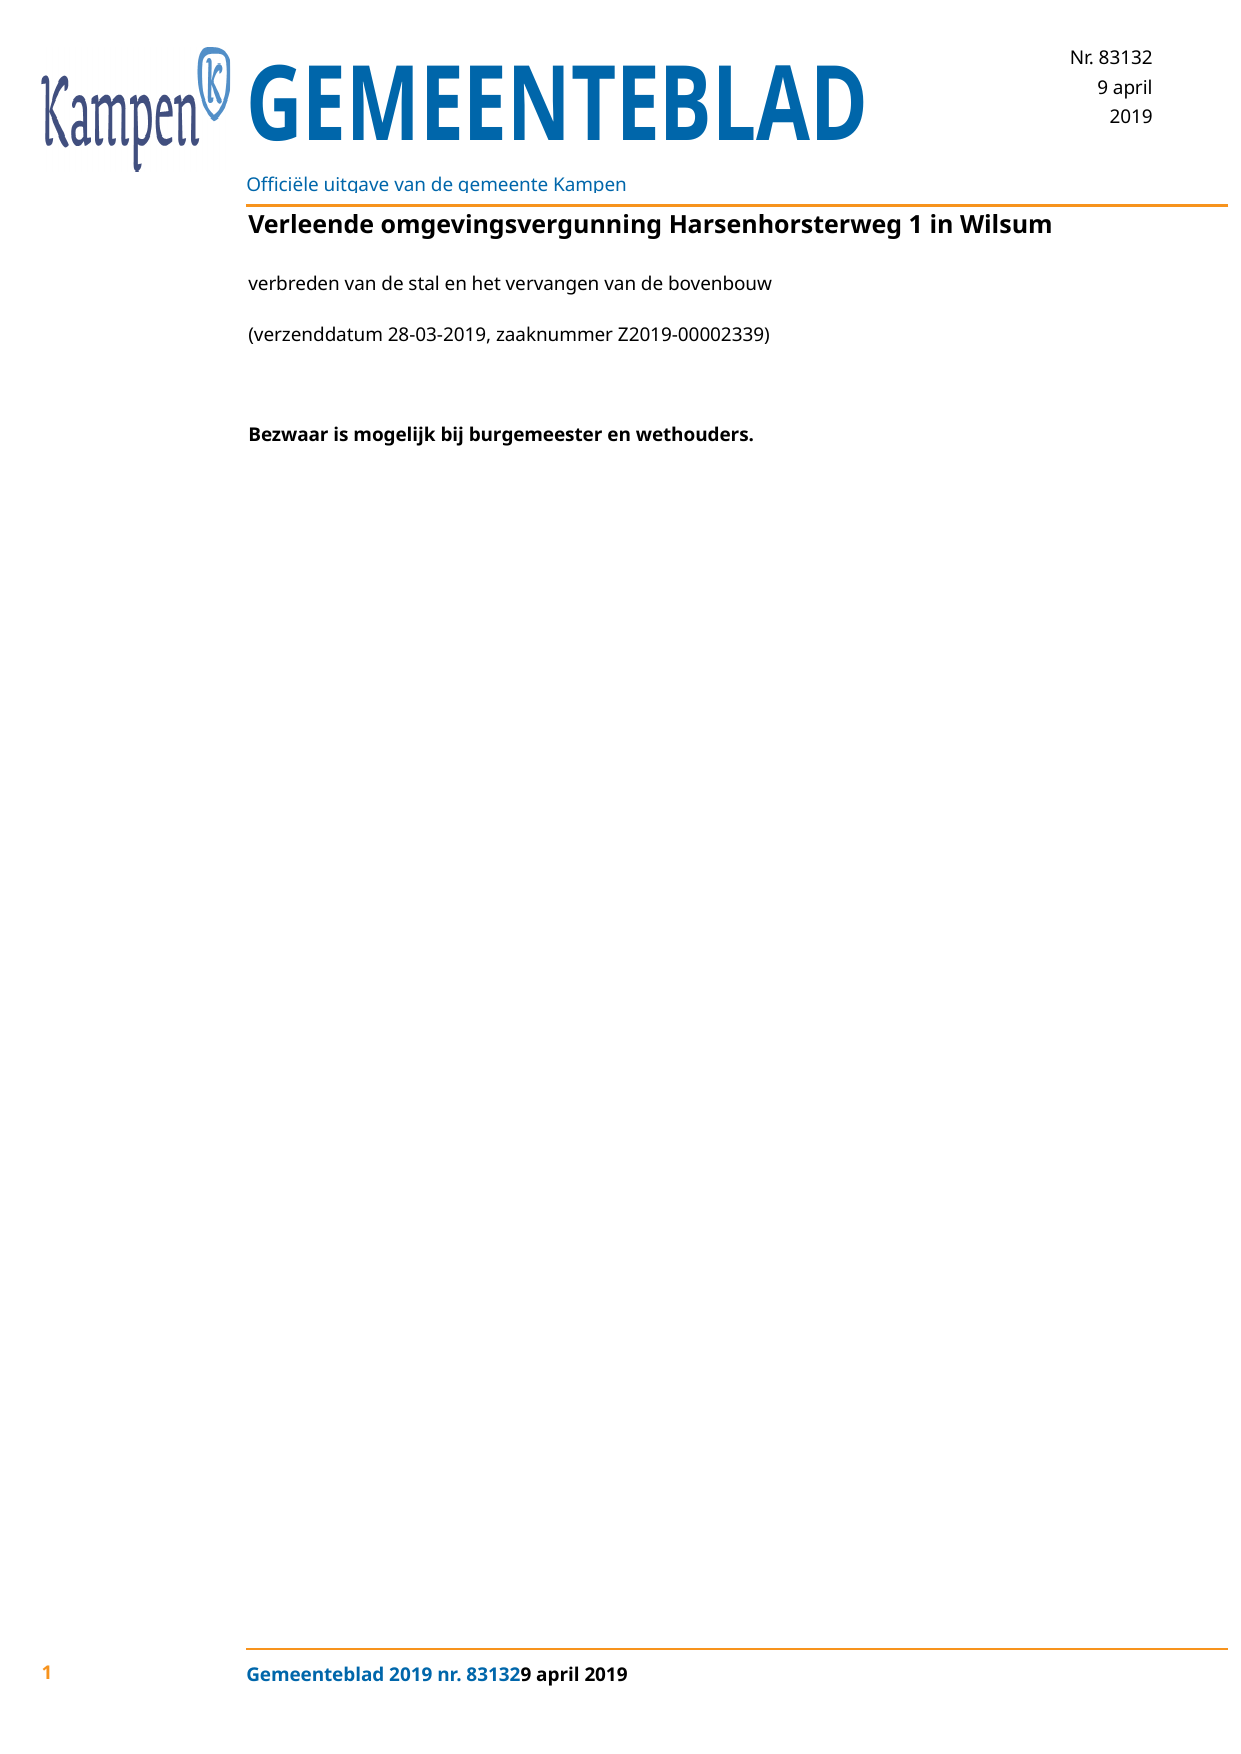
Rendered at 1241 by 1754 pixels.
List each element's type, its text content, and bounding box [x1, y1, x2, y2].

text Verleende omgevingsvergunning Harsenhorsterweg 1 in Wilsum [248, 207, 1152, 241]
text verbreden van de stal en het vervangen van de bovenbouw [248, 270, 1152, 296]
text (verzenddatum 28-03-2019, zaaknummer Z2019-00002339) [248, 321, 1152, 346]
text Bezwaar is mogelijk bij burgemeester en wethouders. [248, 422, 1152, 447]
picture [41, 47, 231, 172]
